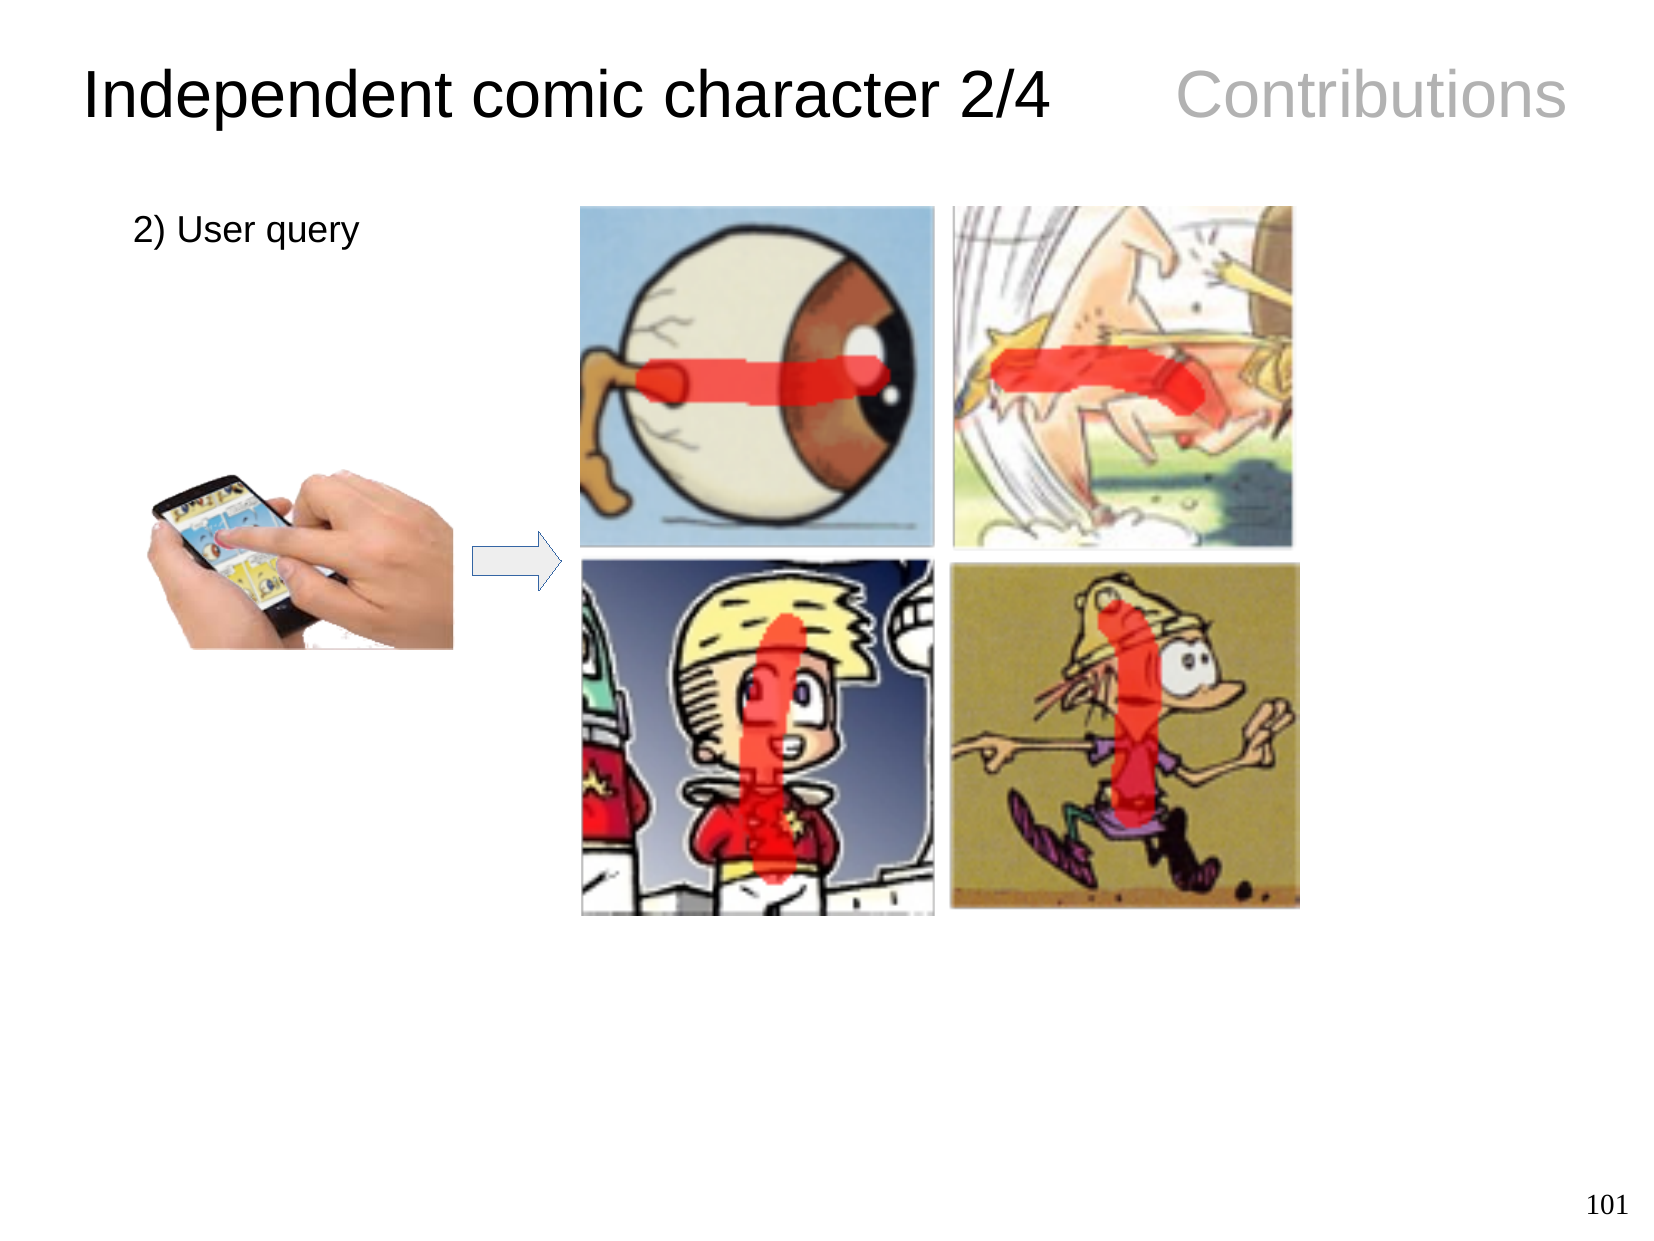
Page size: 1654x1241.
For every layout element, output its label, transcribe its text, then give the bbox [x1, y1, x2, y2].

title Independent comic character 2/4 [82, 49, 1571, 139]
text_box 2) User query [118, 200, 414, 258]
text_box [472, 531, 562, 591]
picture [580, 206, 1300, 916]
picture [131, 469, 455, 650]
